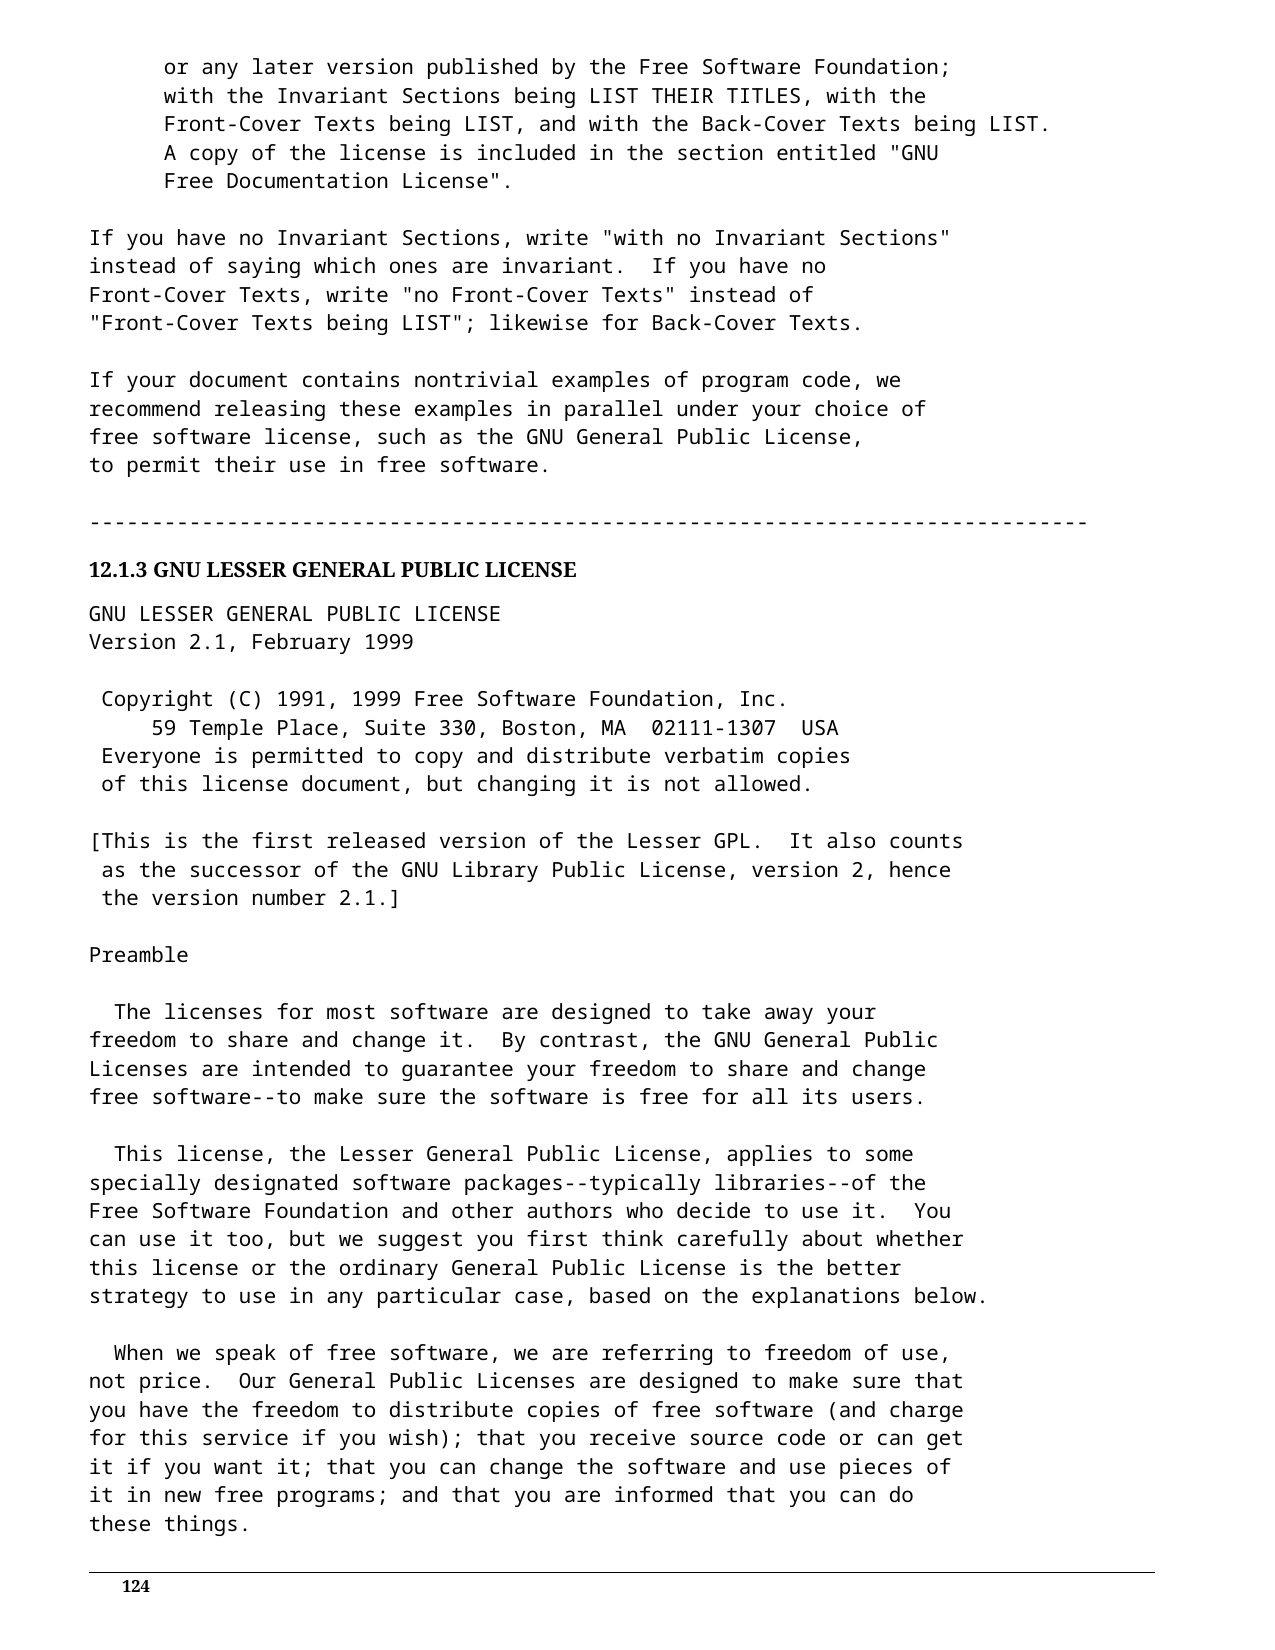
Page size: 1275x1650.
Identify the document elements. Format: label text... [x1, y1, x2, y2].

text this license or the ordinary General Public License is the better [88, 1253, 1170, 1281]
text strategy to use in any particular case, based on the explanations below. [88, 1281, 1170, 1310]
text Preamble [88, 940, 1170, 968]
text with the Invariant Sections being LIST THEIR TITLES, with the [88, 81, 1170, 109]
text Free Documentation License". [88, 166, 1170, 195]
text to permit their use in free software. [88, 451, 1170, 479]
text 59 Temple Place, Suite 330, Boston, MA 02111-1307 USA [88, 713, 1170, 741]
text these things. [88, 1509, 1170, 1537]
text the version number 2.1.] [88, 883, 1170, 912]
text recommend releasing these examples in parallel under your choice of [88, 394, 1170, 422]
text Version 2.1, February 1999 [88, 627, 1170, 656]
text instead of saying which ones are invariant. If you have no [88, 252, 1170, 280]
text A copy of the license is included in the section entitled "GNU [88, 138, 1170, 166]
text it in new free programs; and that you are informed that you can do [88, 1480, 1170, 1509]
text or any later version published by the Free Software Foundation; [88, 52, 1170, 81]
text free software--to make sure the software is free for all its users. [88, 1082, 1170, 1111]
text [This is the first released version of the Lesser GPL. It also counts [88, 826, 1170, 855]
text Front-Cover Texts being LIST, and with the Back-Cover Texts being LIST. [88, 109, 1170, 138]
text for this service if you wish); that you receive source code or can get [88, 1423, 1170, 1452]
text not price. Our General Public Licenses are designed to make sure that [88, 1367, 1170, 1395]
text of this license document, but changing it is not allowed. [88, 769, 1170, 798]
text GNU LESSER GENERAL PUBLIC LICENSE [88, 599, 1170, 627]
text If you have no Invariant Sections, write "with no Invariant Sections" [88, 223, 1170, 252]
text This license, the Lesser General Public License, applies to some [88, 1139, 1170, 1168]
text Everyone is permitted to copy and distribute verbatim copies [88, 741, 1170, 769]
text When we speak of free software, we are referring to freedom of use, [88, 1338, 1170, 1367]
text If your document contains nontrivial examples of program code, we [88, 365, 1170, 394]
text Free Software Foundation and other authors who decide to use it. You [88, 1196, 1170, 1224]
subtitle GNU LESSER GENERAL PUBLIC LICENSE [88, 555, 1170, 584]
text Licenses are intended to guarantee your freedom to share and change [88, 1054, 1170, 1082]
text you have the freedom to distribute copies of free software (and charge [88, 1395, 1170, 1423]
text The licenses for most software are designed to take away your [88, 997, 1170, 1025]
text Front-Cover Texts, write "no Front-Cover Texts" instead of [88, 280, 1170, 308]
text "Front-Cover Texts being LIST"; likewise for Back-Cover Texts. [88, 308, 1170, 337]
text as the successor of the GNU Library Public License, version 2, hence [88, 855, 1170, 883]
text Copyright (C) 1991, 1999 Free Software Foundation, Inc. [88, 684, 1170, 713]
text specially designated software packages--typically libraries--of the [88, 1168, 1170, 1196]
text can use it too, but we suggest you first think carefully about whether [88, 1224, 1170, 1253]
text it if you want it; that you can change the software and use pieces of [88, 1452, 1170, 1480]
text free software license, such as the GNU General Public License, [88, 422, 1170, 451]
text freedom to share and change it. By contrast, the GNU General Public [88, 1025, 1170, 1054]
text -------------------------------------------------------------------------------- [88, 507, 1170, 536]
